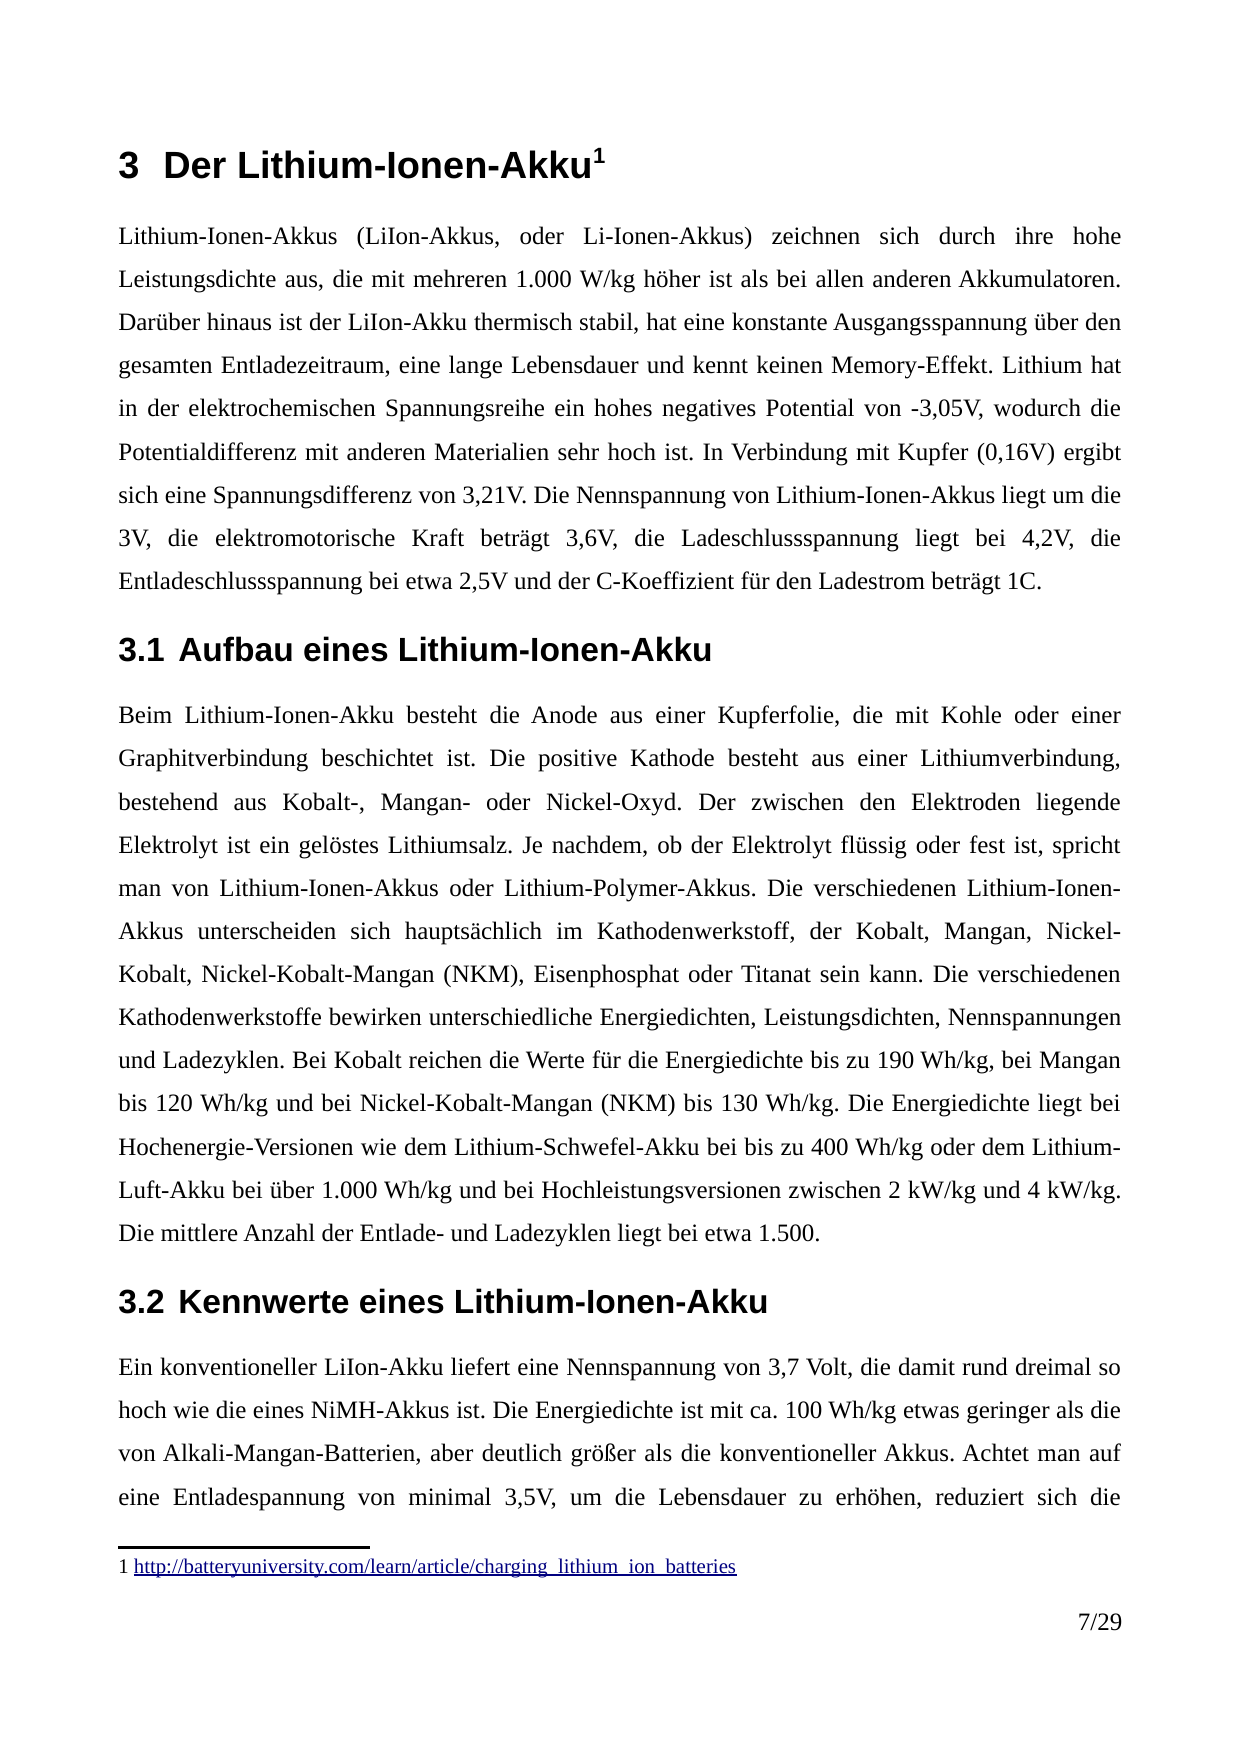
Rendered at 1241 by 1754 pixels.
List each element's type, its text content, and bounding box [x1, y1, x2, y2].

text http://batteryuniversity.com/learn/article/charging_lithium_ion_batteries [118, 1553, 1122, 1578]
subtitle Kennwerte eines Lithium-Ionen-Akku [118, 1282, 1122, 1321]
text Ein konventioneller LiIon-Akku liefert eine Nennspannung von 3,7 Volt, die damit rund dreimal so hoch wie die eines NiMH-Akkus ist. Die Energiedichte ist mit ca. 100 Wh/kg etwas geringer als die von Alkali-Mangan-Batterien, aber deutlich größer als die konventioneller Akkus. Achtet man auf eine Entladespannung von minimal 3,5V, um die Lebensdauer zu erhöhen, reduziert sich die [118, 1352, 1122, 1510]
subtitle Aufbau eines Lithium-Ionen-Akku [118, 630, 1122, 669]
subtitle Der Lithium-Ionen-Akku [118, 143, 1122, 187]
text Beim Lithium-Ionen-Akku besteht die Anode aus einer Kupferfolie, die mit Kohle oder einer Graphitverbindung beschichtet ist. Die positive Kathode besteht aus einer Lithiumverbindung, bestehend aus Kobalt-, Mangan- oder Nickel-Oxyd. Der zwischen den Elektroden liegende Elektrolyt ist ein gelöstes Lithiumsalz. Je nachdem, ob der Elektrolyt flüssig oder fest ist, spricht man von Lithium-Ionen-Akkus oder Lithium-Polymer-Akkus. Die verschiedenen Lithium-Ionen-Akkus unterscheiden sich hauptsächlich im Kathodenwerkstoff, der Kobalt, Mangan, Nickel-Kobalt, Nickel-Kobalt-Mangan (NKM), Eisenphosphat oder Titanat sein kann. Die verschiedenen Kathodenwerkstoffe bewirken unterschiedliche Energiedichten, Leistungsdichten, Nennspannungen und Ladezyklen. Bei Kobalt reichen die Werte für die Energiedichte bis zu 190 Wh/kg, bei Mangan bis 120 Wh/kg und bei Nickel-Kobalt-Mangan (NKM) bis 130 Wh/kg. Die Energiedichte liegt bei Hochenergie-Versionen wie dem Lithium-Schwefel-Akku bei bis zu 400 Wh/kg oder dem Lithium-Luft-Akku bei über 1.000 Wh/kg und bei Hochleistungsversionen zwischen 2 kW/kg und 4 kW/kg. Die mittlere Anzahl der Entlade- und Ladezyklen liegt bei etwa 1.500. [118, 700, 1122, 1247]
text Lithium-Ionen-Akkus (LiIon-Akkus, oder Li-Ionen-Akkus) zeichnen sich durch ihre hohe Leistungsdichte aus, die mit mehreren 1.000 W/kg höher ist als bei allen anderen Akkumulatoren. Darüber hinaus ist der LiIon-Akku thermisch stabil, hat eine konstante Ausgangsspannung über den gesamten Entladezeitraum, eine lange Lebensdauer und kennt keinen Memory-Effekt. Lithium hat in der elektrochemischen Spannungsreihe ein hohes negatives Potential von -3,05V, wodurch die Potentialdifferenz mit anderen Materialien sehr hoch ist. In Verbindung mit Kupfer (0,16V) ergibt sich eine Spannungsdifferenz von 3,21V. Die Nennspannung von Lithium-Ionen-Akkus liegt um die 3V, die elektromotorische Kraft beträgt 3,6V, die Ladeschlussspannung liegt bei 4,2V, die Entladeschlussspannung bei etwa 2,5V und der C-Koeffizient für den Ladestrom beträgt 1C. [118, 221, 1122, 595]
